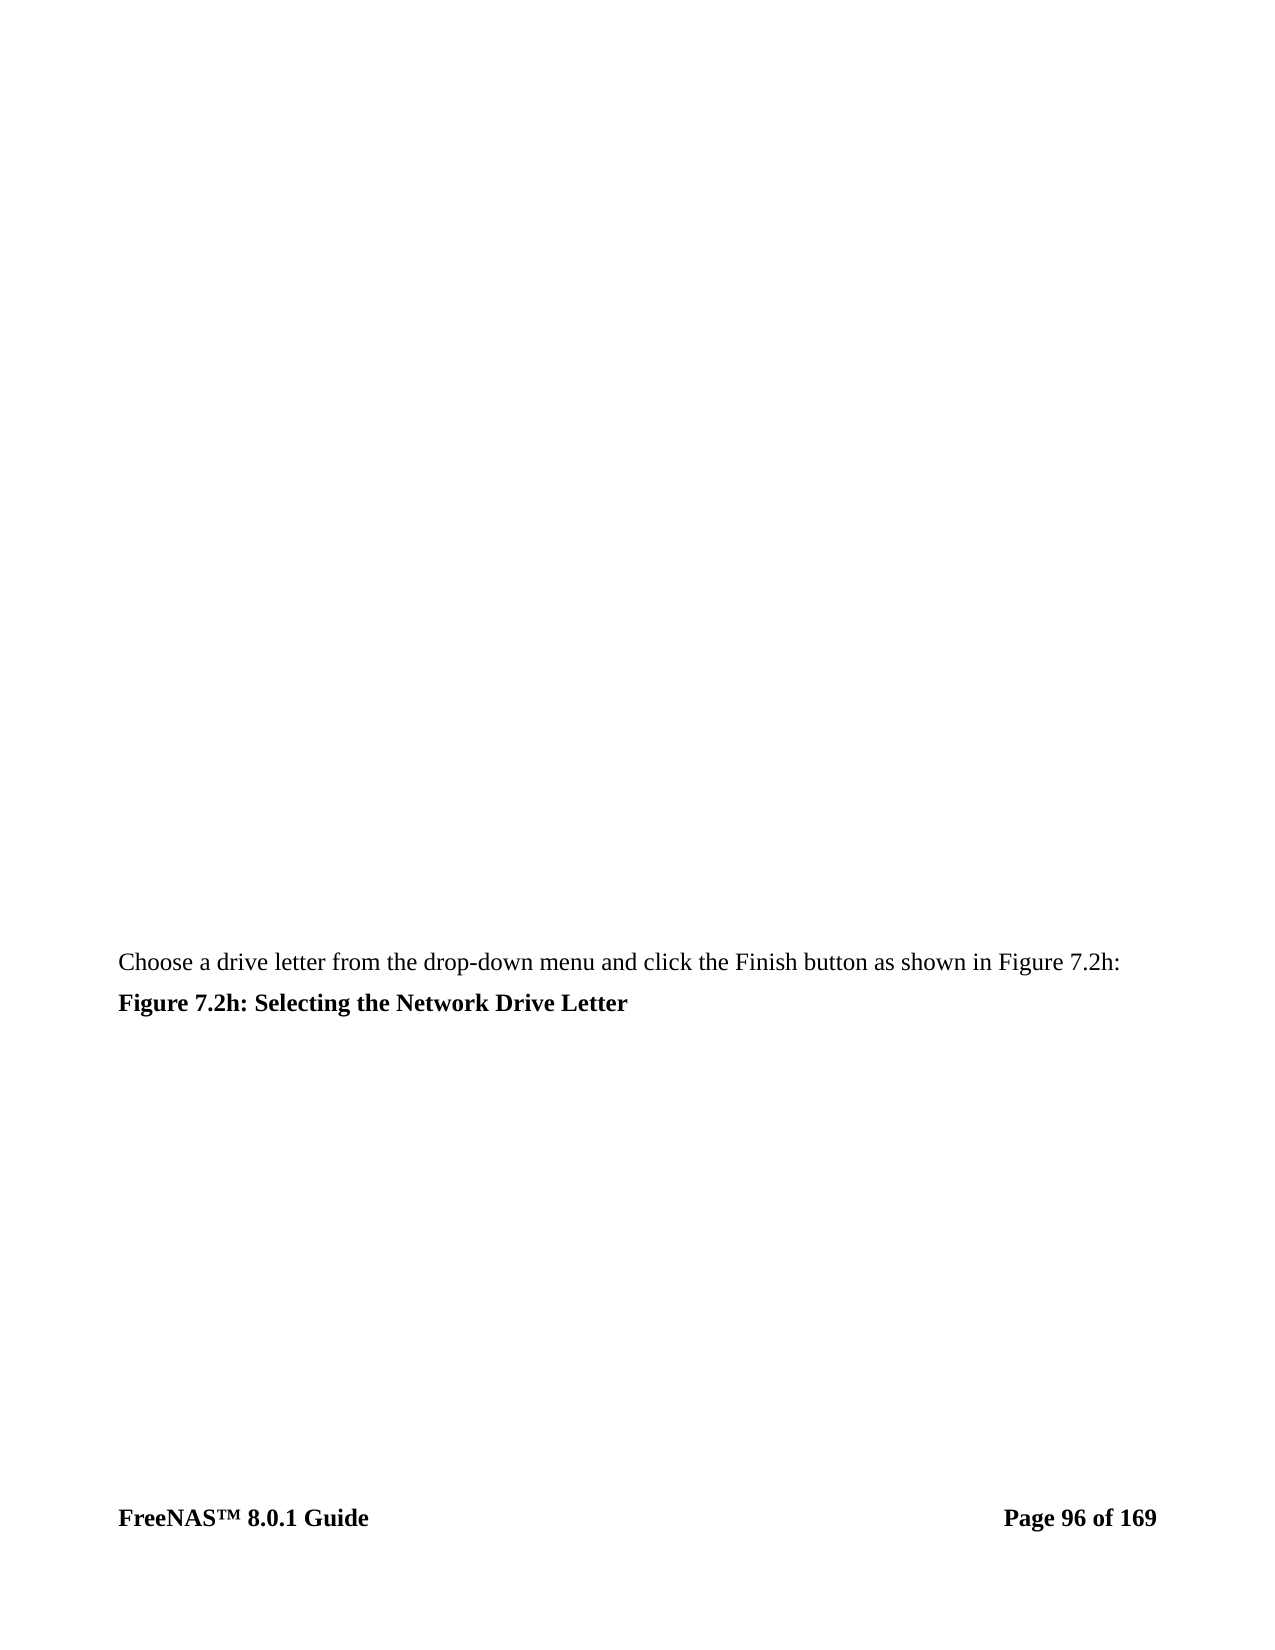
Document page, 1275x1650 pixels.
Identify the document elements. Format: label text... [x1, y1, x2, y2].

text Choose a drive letter from the drop-down menu and click the Finish button as shown in Figure 7.2h: [118, 837, 1157, 976]
text Figure 7.2h: Selecting the Network Drive Letter [118, 988, 1157, 1017]
